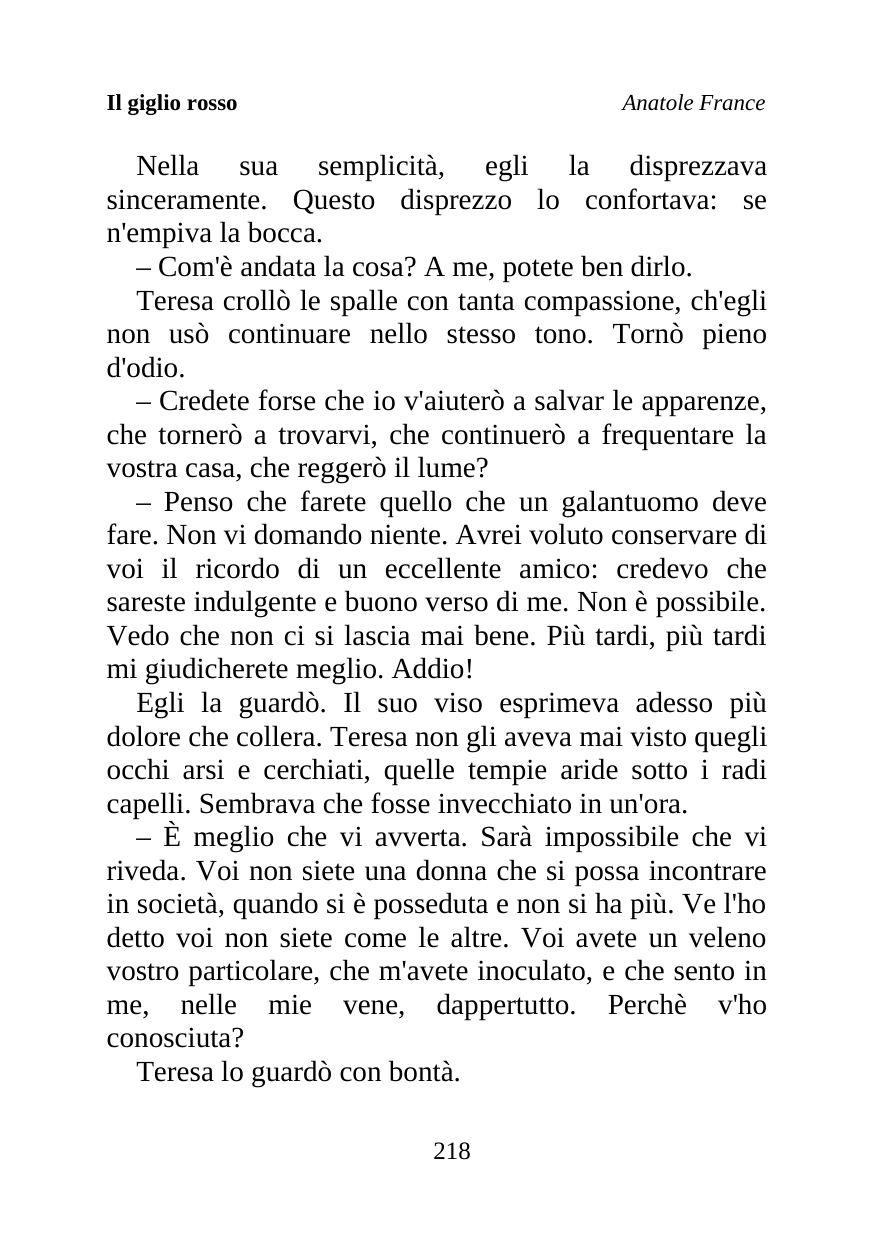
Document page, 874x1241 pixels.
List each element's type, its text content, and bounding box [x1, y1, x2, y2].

text Nella sua semplicità, egli la disprezzava sinceramente. Questo disprezzo lo confortava: se n'empiva la bocca. [106, 148, 768, 249]
text – È meglio che vi avverta. Sarà impossibile che vi riveda. Voi non siete una donna che si possa incontrare in società, quando si è posseduta e non si ha più. Ve l'ho detto voi non siete come le altre. Voi avete un veleno vostro particolare, che m'avete inoculato, e che sento in me, nelle mie vene, dappertutto. Perchè v'ho conosciuta? [106, 819, 768, 1054]
text – Penso che farete quello che un galantuomo deve fare. Non vi domando niente. Avrei voluto conservare di voi il ricordo di un eccellente amico: credevo che sareste indulgente e buono verso di me. Non è possibile. Vedo che non ci si lascia mai bene. Più tardi, più tardi mi giudicherete meglio. Addio! [106, 484, 768, 685]
text Teresa crollò le spalle con tanta compassione, ch'egli non usò continuare nello stesso tono. Tornò pieno d'odio. [106, 283, 768, 383]
text – Credete forse che io v'aiuterò a salvar le apparenze, che tornerò a trovarvi, che continuerò a frequentare la vostra casa, che reggerò il lume? [106, 383, 768, 484]
text – Com'è andata la cosa? A me, potete ben dirlo. [106, 249, 768, 283]
text Egli la guardò. Il suo viso esprimeva adesso più dolore che collera. Teresa non gli aveva mai visto quegli occhi arsi e cerchiati, quelle tempie aride sotto i radi capelli. Sembrava che fosse invecchiato in un'ora. [106, 685, 768, 819]
text Teresa lo guardò con bontà. [106, 1054, 768, 1088]
